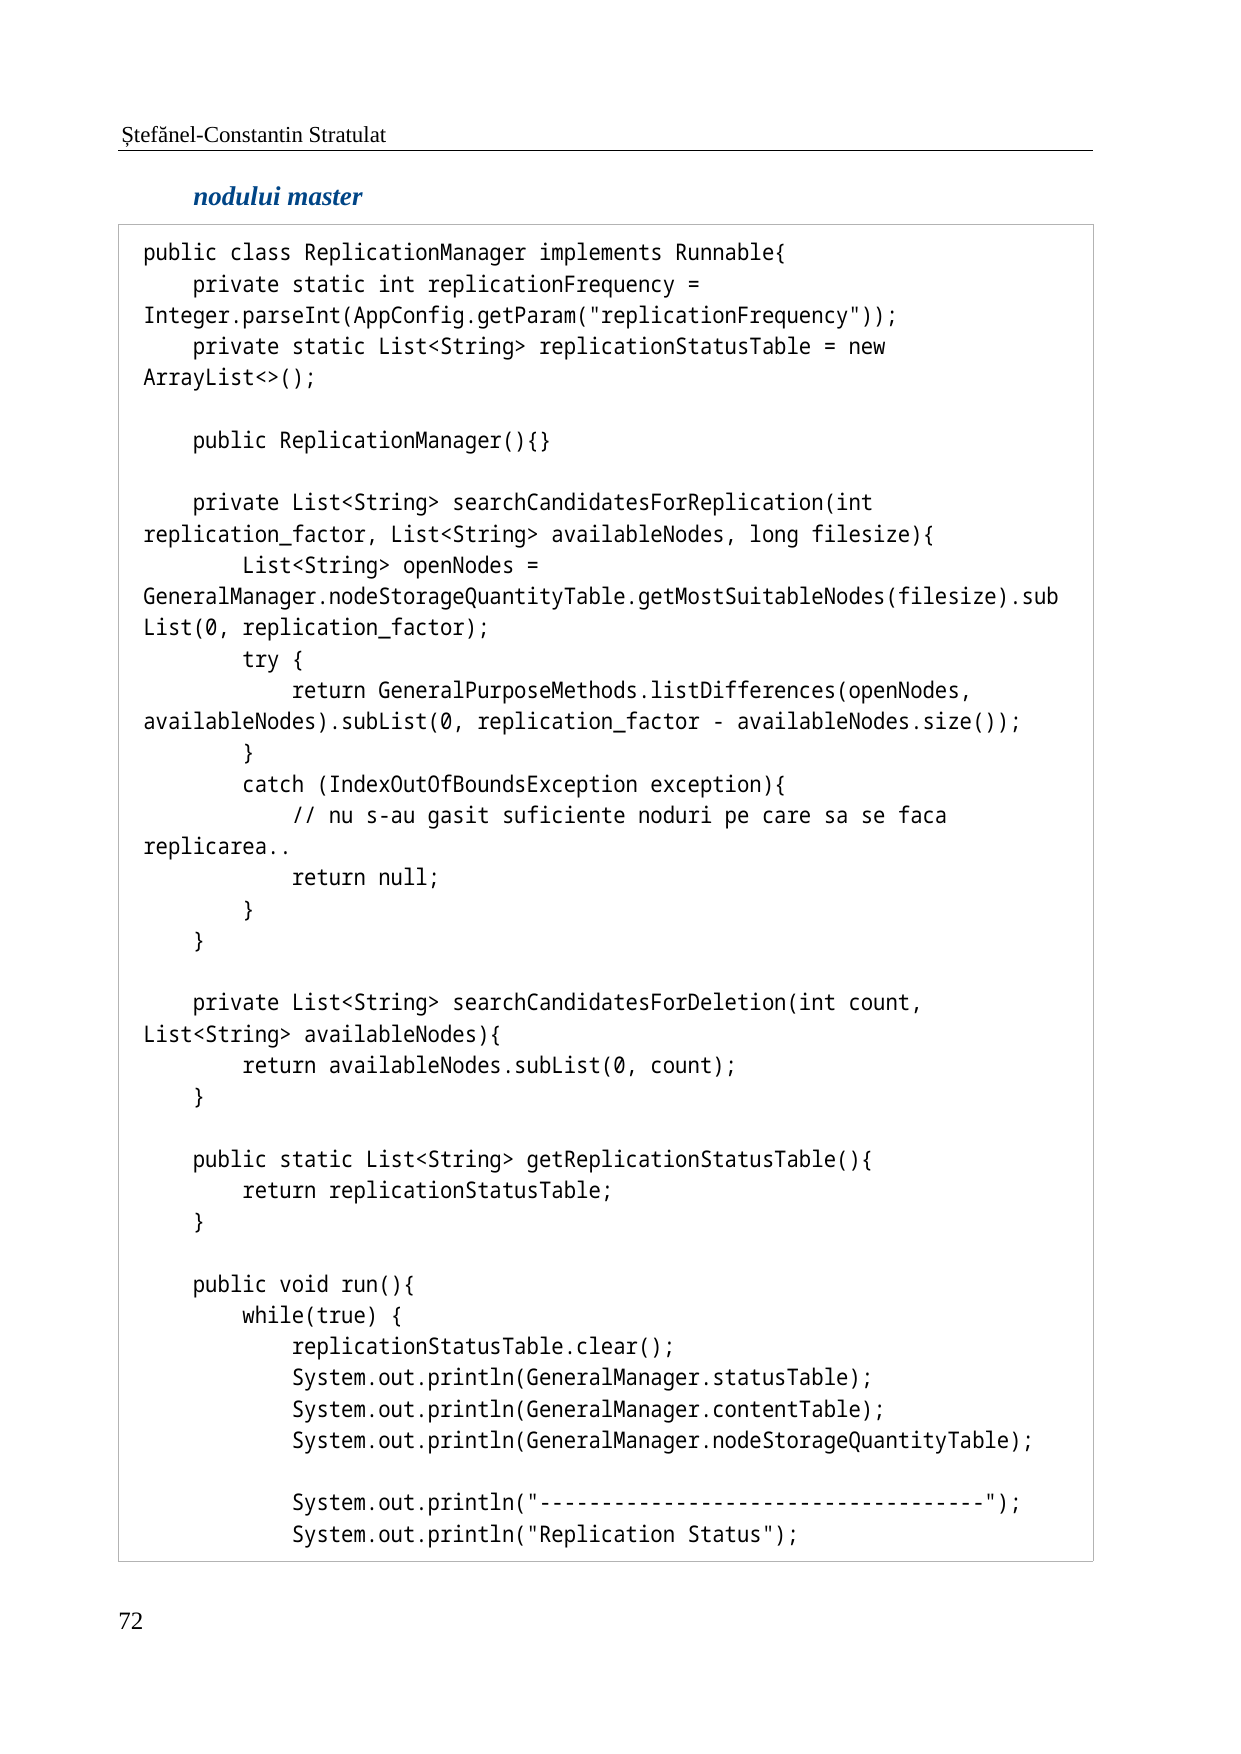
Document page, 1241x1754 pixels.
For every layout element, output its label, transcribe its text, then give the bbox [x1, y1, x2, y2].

text } [119, 911, 1093, 955]
text private static List<String> replicationStatusTable = new ArrayList<>(); [119, 317, 1093, 392]
text private List<String> searchCandidatesForReplication(int replication_factor, List<String> availableNodes, long filesize){ [119, 474, 1093, 536]
text return GeneralPurposeMethods.listDifferences(openNodes, availableNodes).subList(0, replication_factor - availableNodes.size()); [119, 661, 1093, 724]
text replicationStatusTable.clear(); [119, 1317, 1093, 1349]
text // nu s-au gasit suficiente noduri pe care sa se faca replicarea.. [119, 786, 1093, 849]
subtitle nodului master [193, 180, 1093, 211]
text private static int replicationFrequency = Integer.parseInt(AppConfig.getParam("replicationFrequency")); [119, 255, 1093, 317]
text } [119, 724, 1093, 755]
text System.out.println(GeneralManager.contentTable); [119, 1380, 1093, 1411]
text return replicationStatusTable; [119, 1161, 1093, 1192]
text while(true) { [119, 1286, 1093, 1317]
text return availableNodes.subList(0, count); [119, 1036, 1093, 1067]
text System.out.println(GeneralManager.nodeStorageQuantityTable); [119, 1411, 1093, 1455]
text public static List<String> getReplicationStatusTable(){ [119, 1130, 1093, 1161]
text } [119, 1192, 1093, 1236]
text List<String> openNodes = GeneralManager.nodeStorageQuantityTable.getMostSuitableNodes(filesize).subList(0, replication_factor); [119, 536, 1093, 630]
text public class ReplicationManager implements Runnable{ [119, 225, 1093, 255]
text } [119, 880, 1093, 911]
text public ReplicationManager(){} [119, 411, 1093, 455]
text System.out.println(GeneralManager.statusTable); [119, 1349, 1093, 1380]
text catch (IndexOutOfBoundsException exception){ [119, 755, 1093, 786]
text private List<String> searchCandidatesForDeletion(int count, List<String> availableNodes){ [119, 974, 1093, 1036]
text System.out.println("Replication Status"); [119, 1505, 1093, 1561]
text System.out.println("------------------------------------"); [119, 1474, 1093, 1505]
text } [119, 1067, 1093, 1111]
text public void run(){ [119, 1255, 1093, 1286]
text try { [119, 630, 1093, 661]
text return null; [119, 849, 1093, 880]
